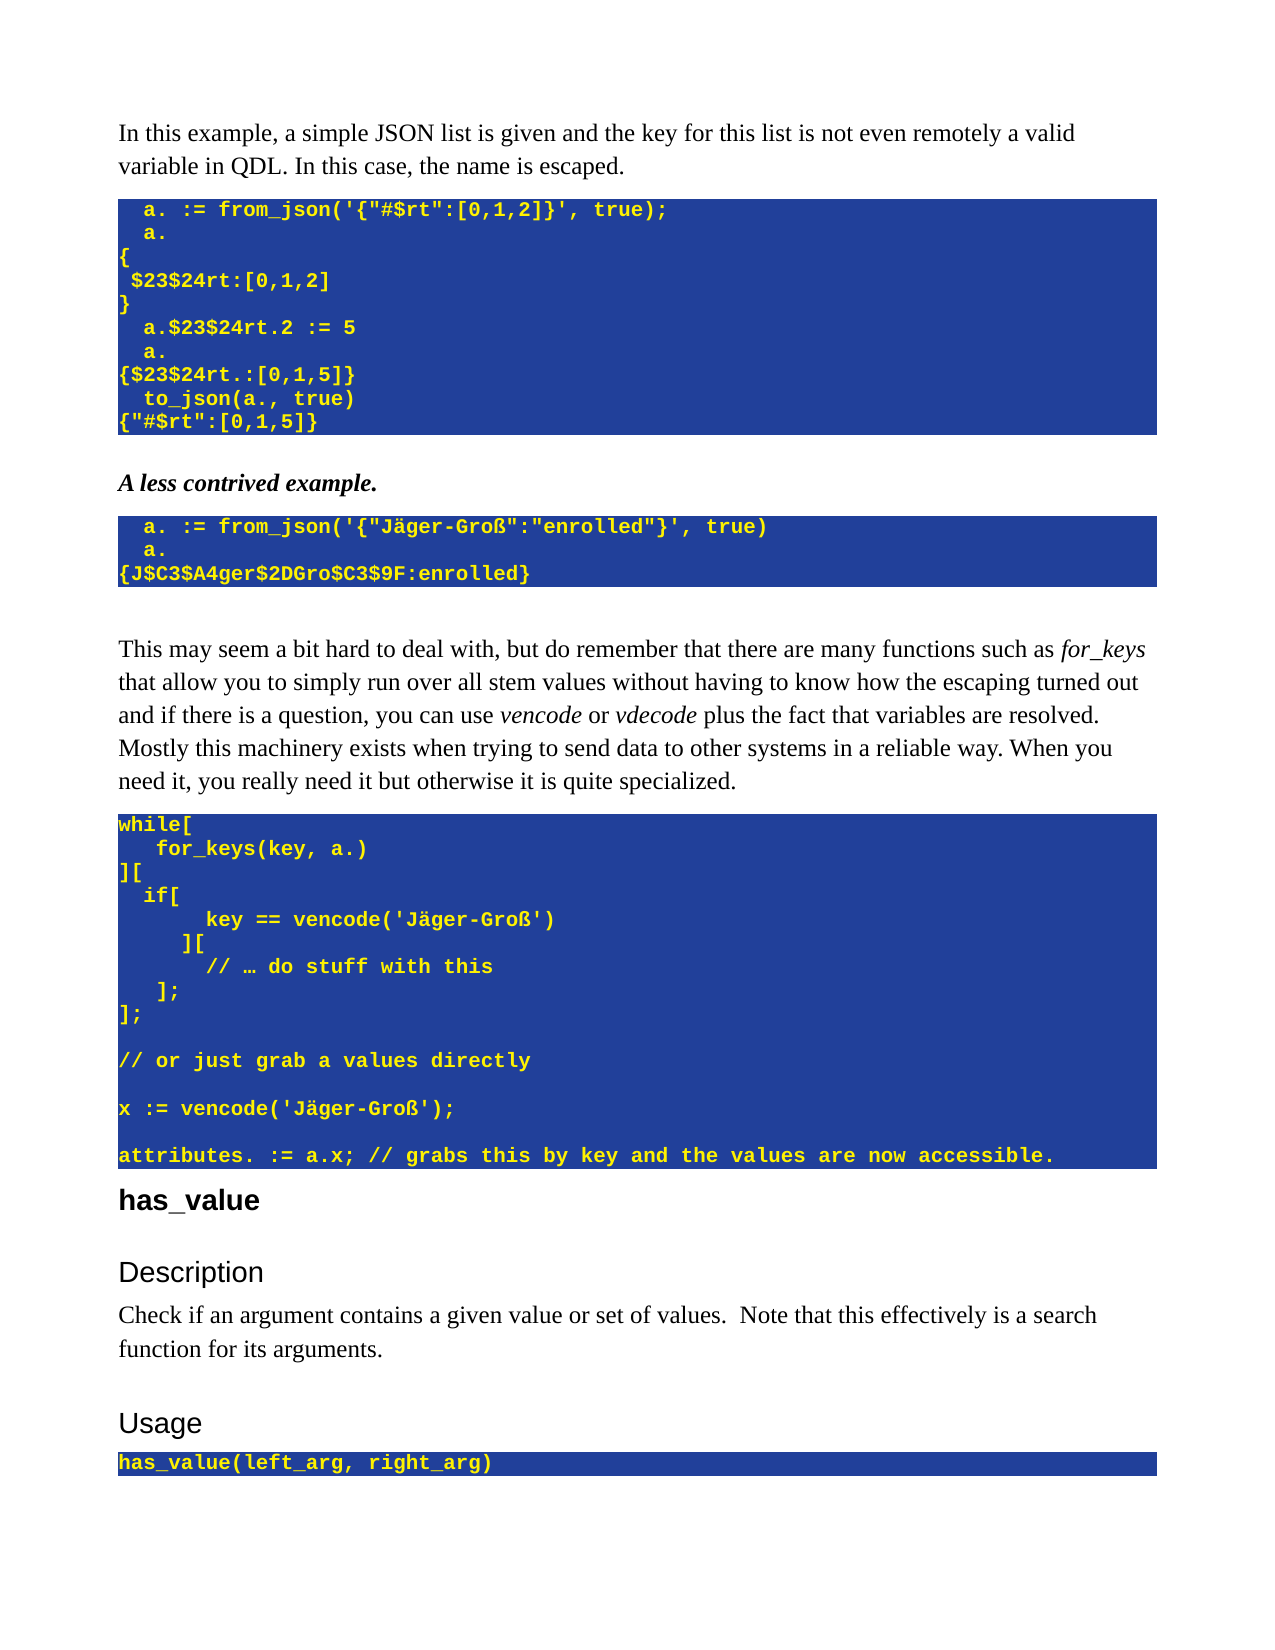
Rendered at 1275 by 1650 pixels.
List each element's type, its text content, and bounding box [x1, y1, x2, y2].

text This may seem a bit hard to deal with, but do remember that there are many functions such as for_keys that allow you to simply run over all stem values without having to know how the escaping turned out and if there is a question, you can use vencode or vdecode plus the fact that variables are resolved. Mostly this machinery exists when trying to send data to other systems in a reliable way. When you need it, you really need it but otherwise it is quite specialized. [118, 634, 1157, 795]
text {$23$24rt.:[0,1,5]} [118, 364, 1157, 388]
text to_json(a., true) [118, 388, 1157, 412]
text ][ [118, 861, 1157, 885]
text ]; [118, 979, 1157, 1003]
subtitle has_value [118, 1183, 1157, 1217]
text for_keys(key, a.) [118, 838, 1157, 861]
text a. [118, 341, 1157, 364]
text // or just grab a values directly [118, 1051, 1157, 1074]
text // … do stuff with this [118, 956, 1157, 979]
text Check if an argument contains a given value or set of values. Note that this effectively is a search function for its arguments. [118, 1301, 1157, 1362]
text if[ [118, 885, 1157, 909]
text has_value(left_arg, right_arg) [118, 1452, 1157, 1476]
text key == vencode('Jäger-Groß') [118, 909, 1157, 932]
text x := vencode('Jäger-Groß'); [118, 1098, 1157, 1121]
text attributes. := a.x; // grabs this by key and the values are now accessible. [118, 1145, 1157, 1169]
text } [118, 293, 1157, 317]
text ][ [118, 932, 1157, 956]
text In this example, a simple JSON list is given and the key for this list is not even remotely a valid variable in QDL. In this case, the name is escaped. [118, 118, 1157, 180]
text A less contrived example. [118, 435, 1157, 497]
text a. := from_json('{"#$rt":[0,1,2]}', true); [118, 199, 1157, 222]
text ]; [118, 1003, 1157, 1027]
text a. [118, 222, 1157, 246]
text a.$23$24rt.2 := 5 [118, 317, 1157, 341]
text a. := from_json('{"Jäger-Groß":"enrolled"}', true) [118, 516, 1157, 539]
subtitle Description [118, 1254, 1157, 1288]
text {"#$rt":[0,1,5]} [118, 412, 1157, 435]
text {J$C3$A4ger$2DGro$C3$9F:enrolled} [118, 563, 1157, 587]
text while[ [118, 814, 1157, 838]
text $23$24rt:[0,1,2] [118, 270, 1157, 293]
subtitle Usage [118, 1406, 1157, 1440]
text a. [118, 539, 1157, 563]
text { [118, 246, 1157, 270]
